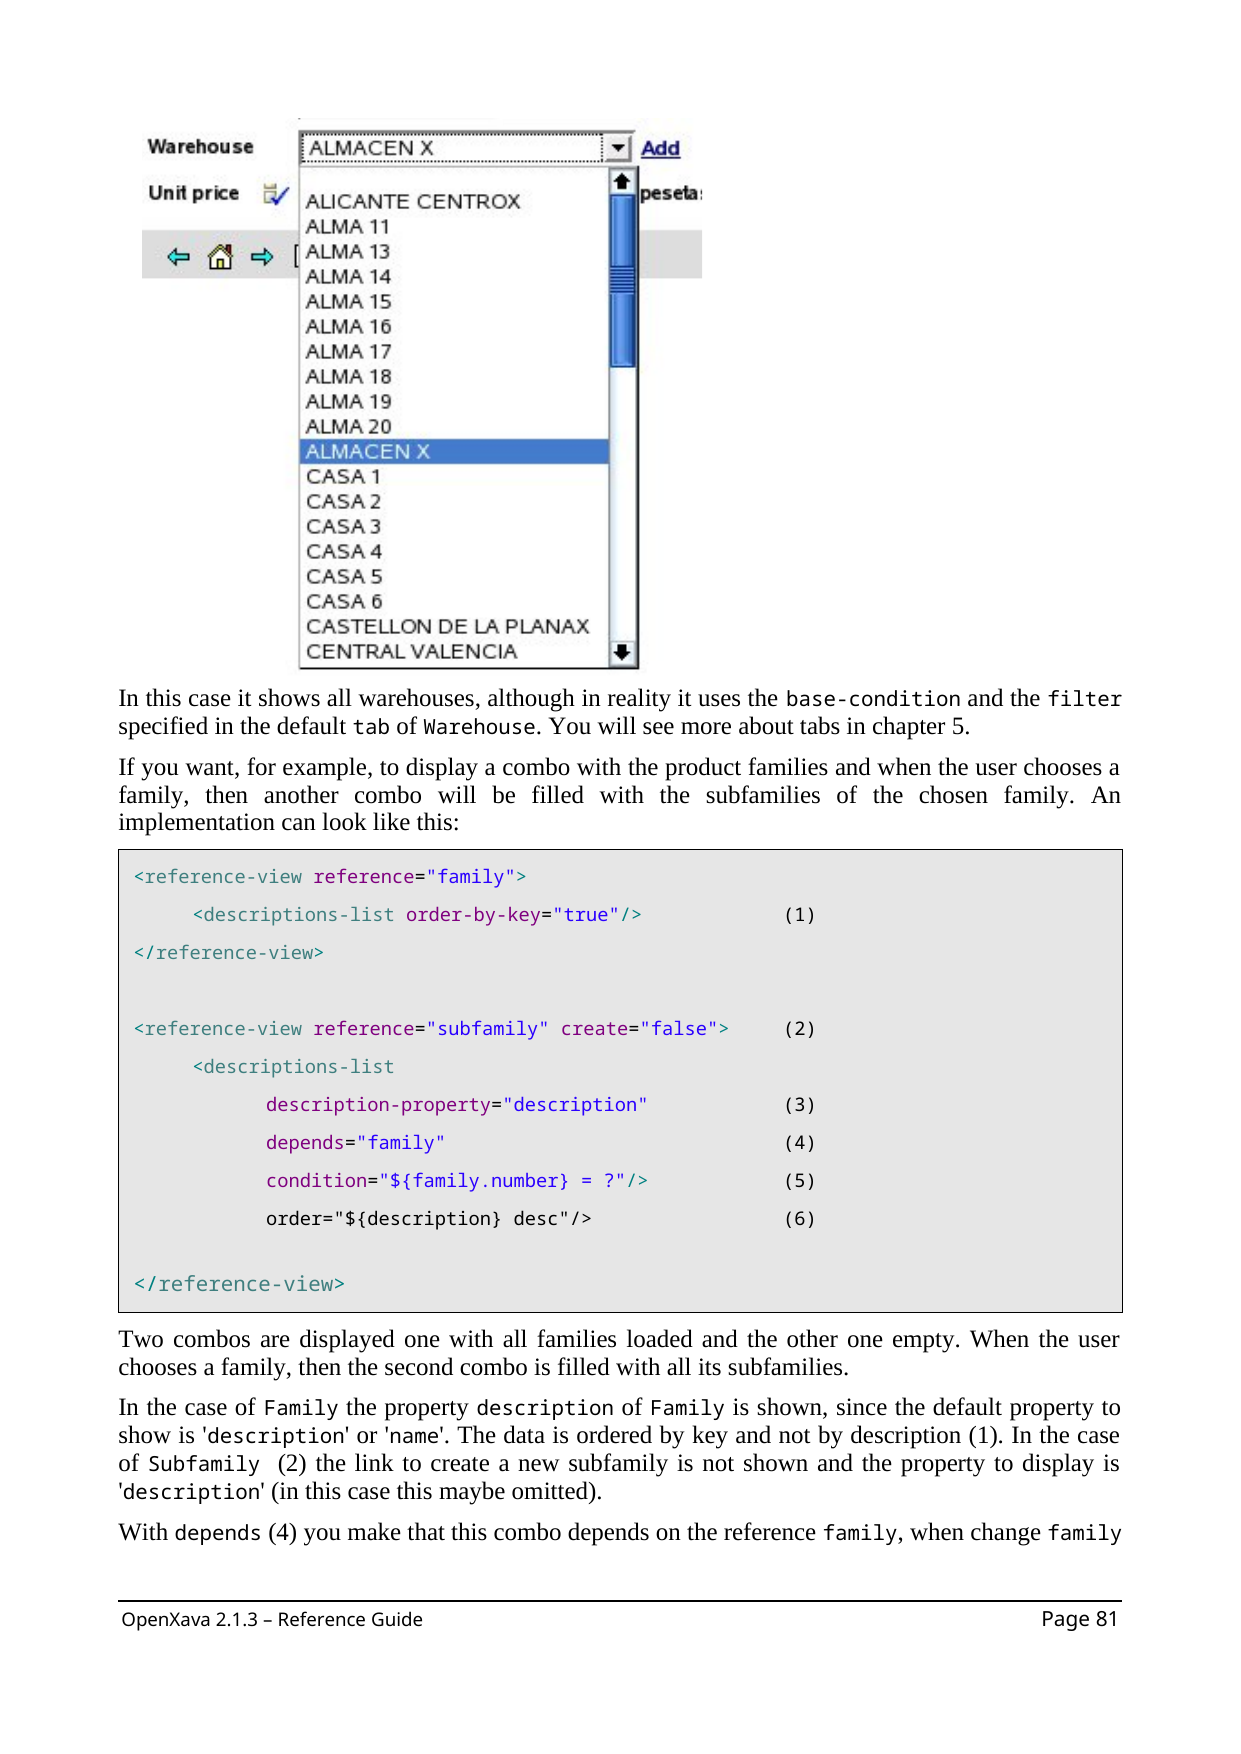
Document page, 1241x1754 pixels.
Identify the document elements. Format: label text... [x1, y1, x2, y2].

text <descriptions-list order-by-key="true"/> (1) [119, 887, 1122, 925]
text </reference-view> [119, 1254, 1122, 1312]
text condition="${family.number} = ?"/> (5) [119, 1153, 1122, 1191]
picture [142, 118, 703, 684]
text order="${description} desc"/> (6) [119, 1191, 1122, 1254]
text If you want, for example, to display a combo with the product families and when the user chooses a family, then another combo will be filled with the subfamilies of the chosen family. An implementation can look like this: [118, 753, 1122, 836]
text </reference-view> [119, 925, 1122, 963]
text Two combos are displayed one with all families loaded and the other one empty. When the user chooses a family, then the second combo is filled with all its subfamilies. [118, 1325, 1122, 1380]
text In this case it shows all warehouses, although in reality it uses the base-condition and the filter specified in the default tab of Warehouse. You will see more about tabs in chapter 5. [118, 118, 1122, 741]
text With depends (4) you make that this combo depends on the reference family, when change family [118, 1518, 1122, 1546]
text description-property="description" (3) [119, 1077, 1122, 1115]
text <reference-view reference="family"> [119, 850, 1122, 887]
text In the case of Family the property description of Family is shown, since the default property to show is 'description' or 'name'. The data is ordered by key and not by description (1). In the case of Subfamily (2) the link to create a new subfamily is not shown and the property to display is 'description' (in this case this maybe omitted). [118, 1393, 1122, 1506]
text <descriptions-list [119, 1039, 1122, 1077]
text depends="family" (4) [119, 1115, 1122, 1153]
text <reference-view reference="subfamily" create="false"> (2) [119, 1001, 1122, 1039]
